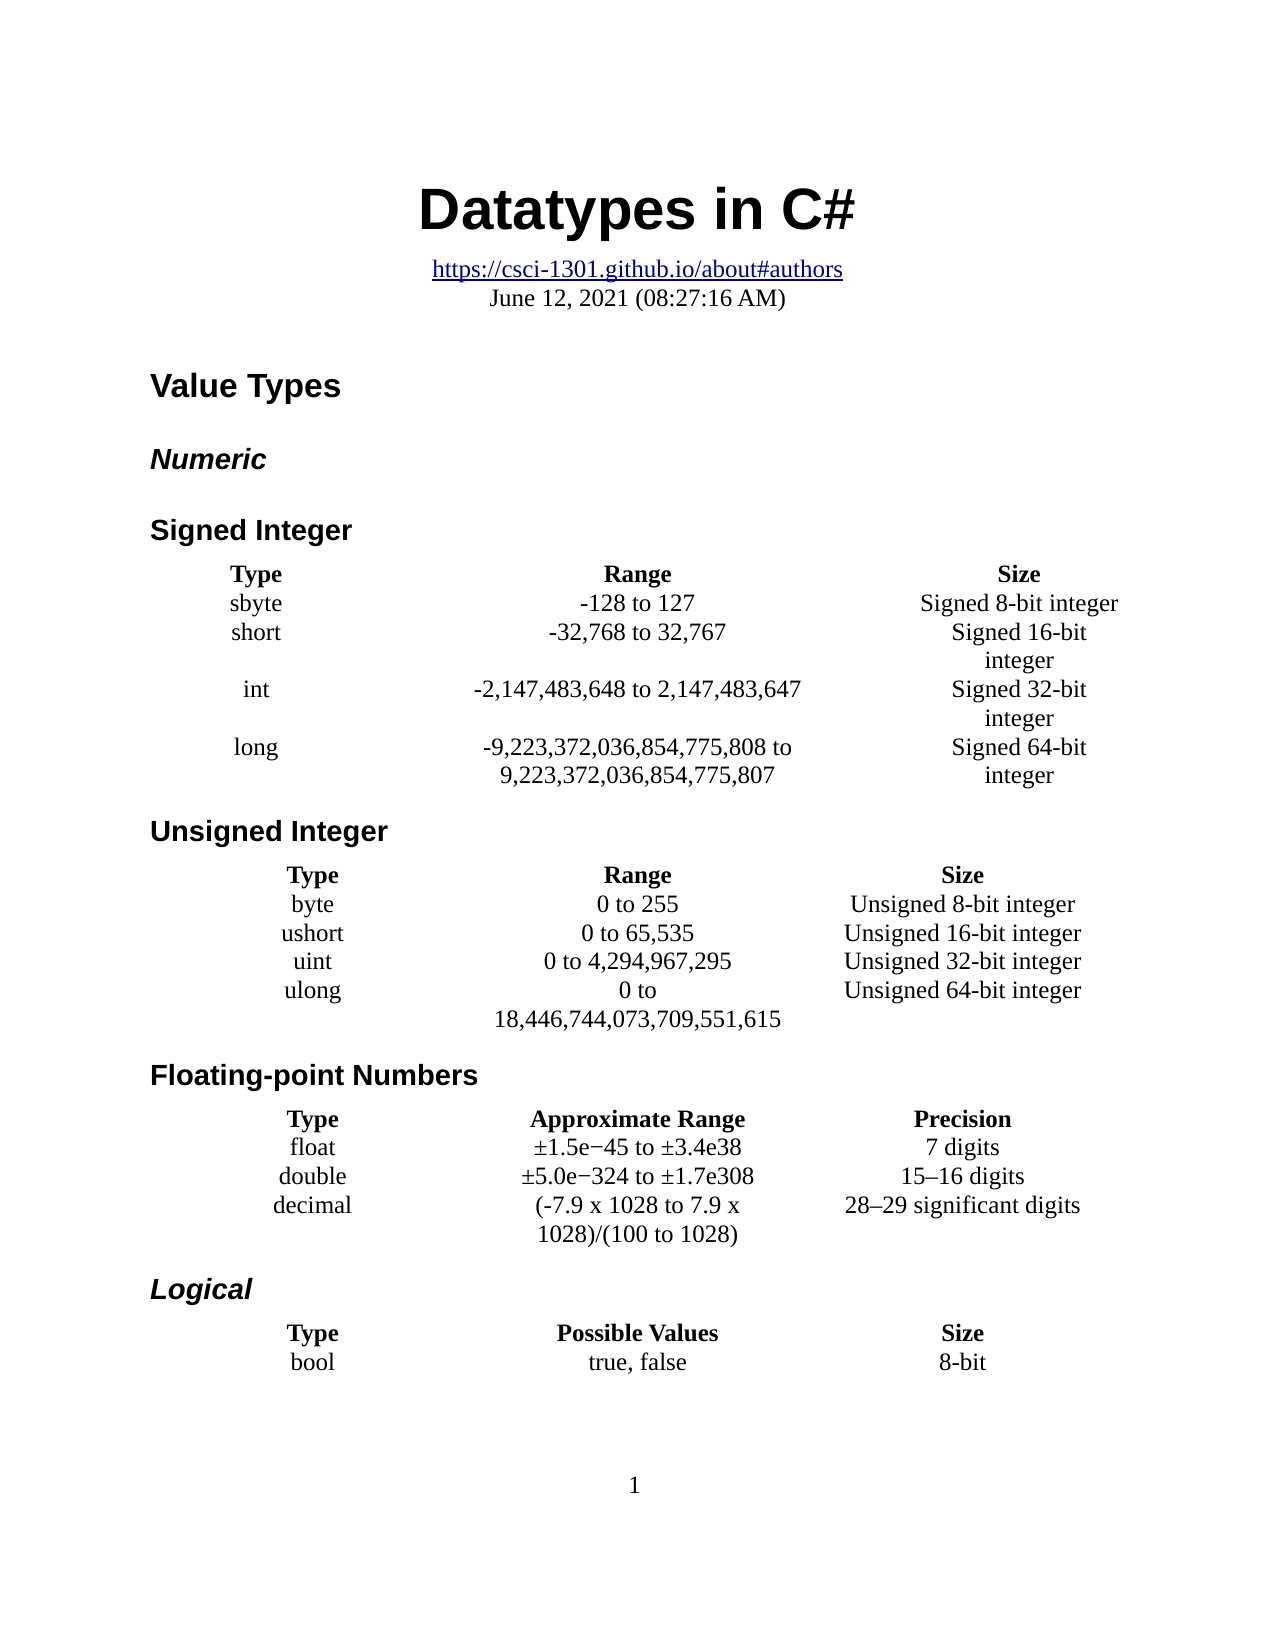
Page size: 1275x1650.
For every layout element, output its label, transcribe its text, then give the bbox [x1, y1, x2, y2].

subtitle Value Types [150, 366, 1125, 404]
table_header Size [913, 559, 1125, 588]
table_cell float [150, 1133, 475, 1161]
table_cell Signed 32-bit integer [913, 674, 1125, 732]
table_cell 8-bit [800, 1347, 1125, 1376]
table_cell byte [150, 889, 475, 918]
table_cell -2,147,483,648 to 2,147,483,647 [362, 674, 913, 732]
table_cell int [150, 674, 362, 732]
table_header Approximate Range [475, 1104, 800, 1132]
table_cell bool [150, 1347, 475, 1376]
table_cell decimal [150, 1190, 475, 1247]
table_cell ulong [150, 975, 475, 1033]
subtitle Signed Integer [150, 513, 1125, 547]
table_cell -32,768 to 32,767 [362, 617, 913, 674]
table_cell ±1.5e−45 to ±3.4e38 [475, 1133, 800, 1161]
table_cell 0 to 255 [475, 889, 800, 918]
title Datatypes in C# [150, 175, 1125, 242]
subtitle Logical [150, 1272, 1125, 1306]
subtitle Unsigned Integer [150, 814, 1125, 848]
table_header Type [150, 860, 475, 889]
table_header Range [362, 559, 913, 588]
table_cell uint [150, 946, 475, 975]
table_cell 0 to 4,294,967,295 [475, 946, 800, 975]
text June 12, 2021 (08:27:16 AM) [150, 283, 1125, 312]
table_cell Signed 8-bit integer [913, 588, 1125, 617]
table_cell -128 to 127 [362, 588, 913, 617]
table_header Type [150, 1319, 475, 1347]
table_cell Signed 16-bit integer [913, 617, 1125, 674]
table_cell 0 to 65,535 [475, 918, 800, 946]
subtitle Floating-point Numbers [150, 1058, 1125, 1091]
table_cell (-7.9 x 1028 to 7.9 x 1028)/(100 to 1028) [475, 1190, 800, 1247]
table_header Precision [800, 1104, 1125, 1132]
table_cell true, false [475, 1347, 800, 1376]
table_cell 28–29 significant digits [800, 1190, 1125, 1247]
table_cell 7 digits [800, 1133, 1125, 1161]
table_cell Signed 64-bit integer [913, 732, 1125, 789]
table_header Range [475, 860, 800, 889]
table_cell -9,223,372,036,854,775,808 to 9,223,372,036,854,775,807 [362, 732, 913, 789]
table_cell sbyte [150, 588, 362, 617]
table_header Type [150, 559, 362, 588]
subtitle Numeric [150, 442, 1125, 476]
table_cell 0 to 18,446,744,073,709,551,615 [475, 975, 800, 1033]
table_header Size [800, 1319, 1125, 1347]
table_cell Unsigned 16-bit integer [800, 918, 1125, 946]
text https://csci-1301.github.io/about#authors [150, 254, 1125, 283]
table_cell long [150, 732, 362, 789]
table_header Size [800, 860, 1125, 889]
table_cell short [150, 617, 362, 674]
table_cell ushort [150, 918, 475, 946]
table_cell double [150, 1161, 475, 1190]
table_header Possible Values [475, 1319, 800, 1347]
table_cell Unsigned 64-bit integer [800, 975, 1125, 1033]
table_cell Unsigned 32-bit integer [800, 946, 1125, 975]
table_cell 15–16 digits [800, 1161, 1125, 1190]
table_cell ±5.0e−324 to ±1.7e308 [475, 1161, 800, 1190]
table_header Type [150, 1104, 475, 1132]
table_cell Unsigned 8-bit integer [800, 889, 1125, 918]
